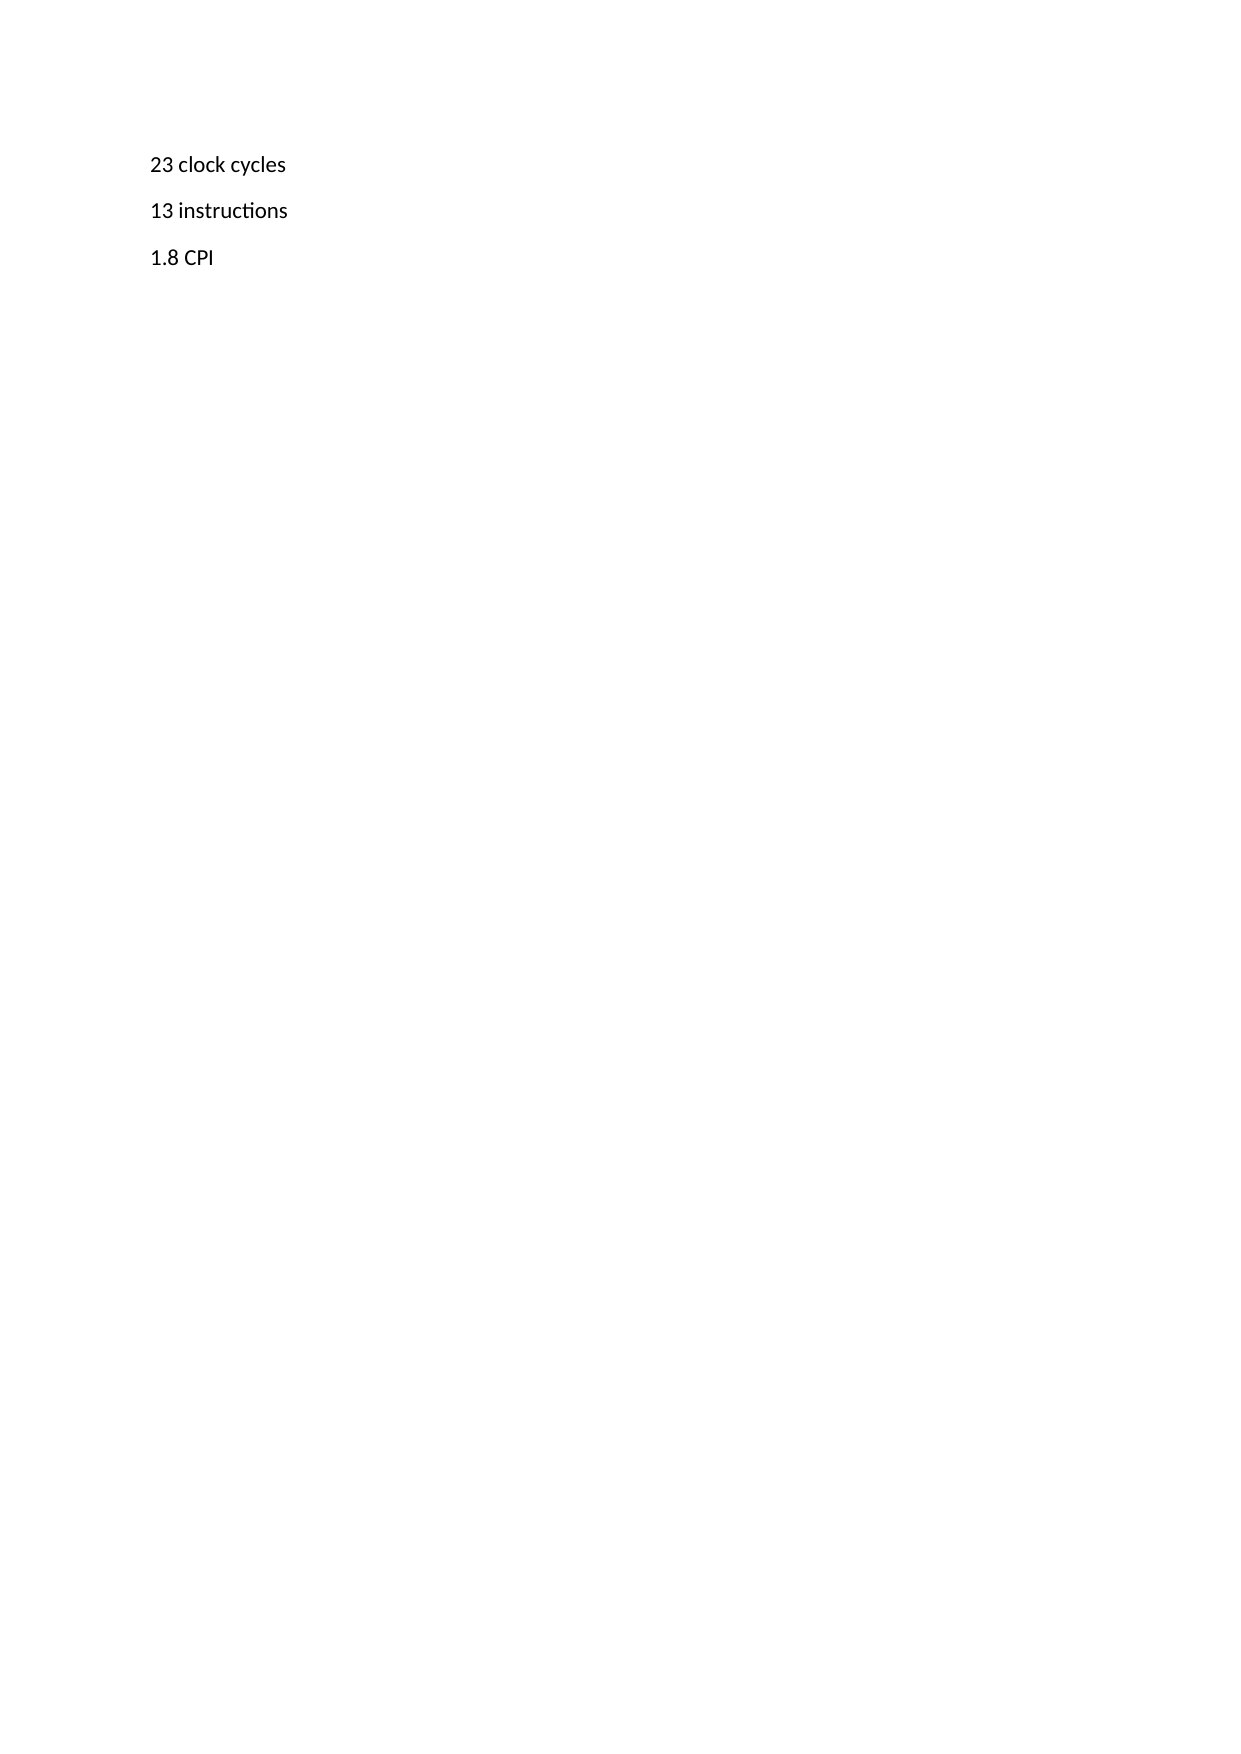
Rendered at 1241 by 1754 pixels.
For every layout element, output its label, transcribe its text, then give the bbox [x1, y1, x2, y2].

text 23 clock cycles [150, 150, 1090, 178]
text 1.8 CPI [150, 243, 1090, 271]
text 13 instructions [150, 197, 1090, 224]
